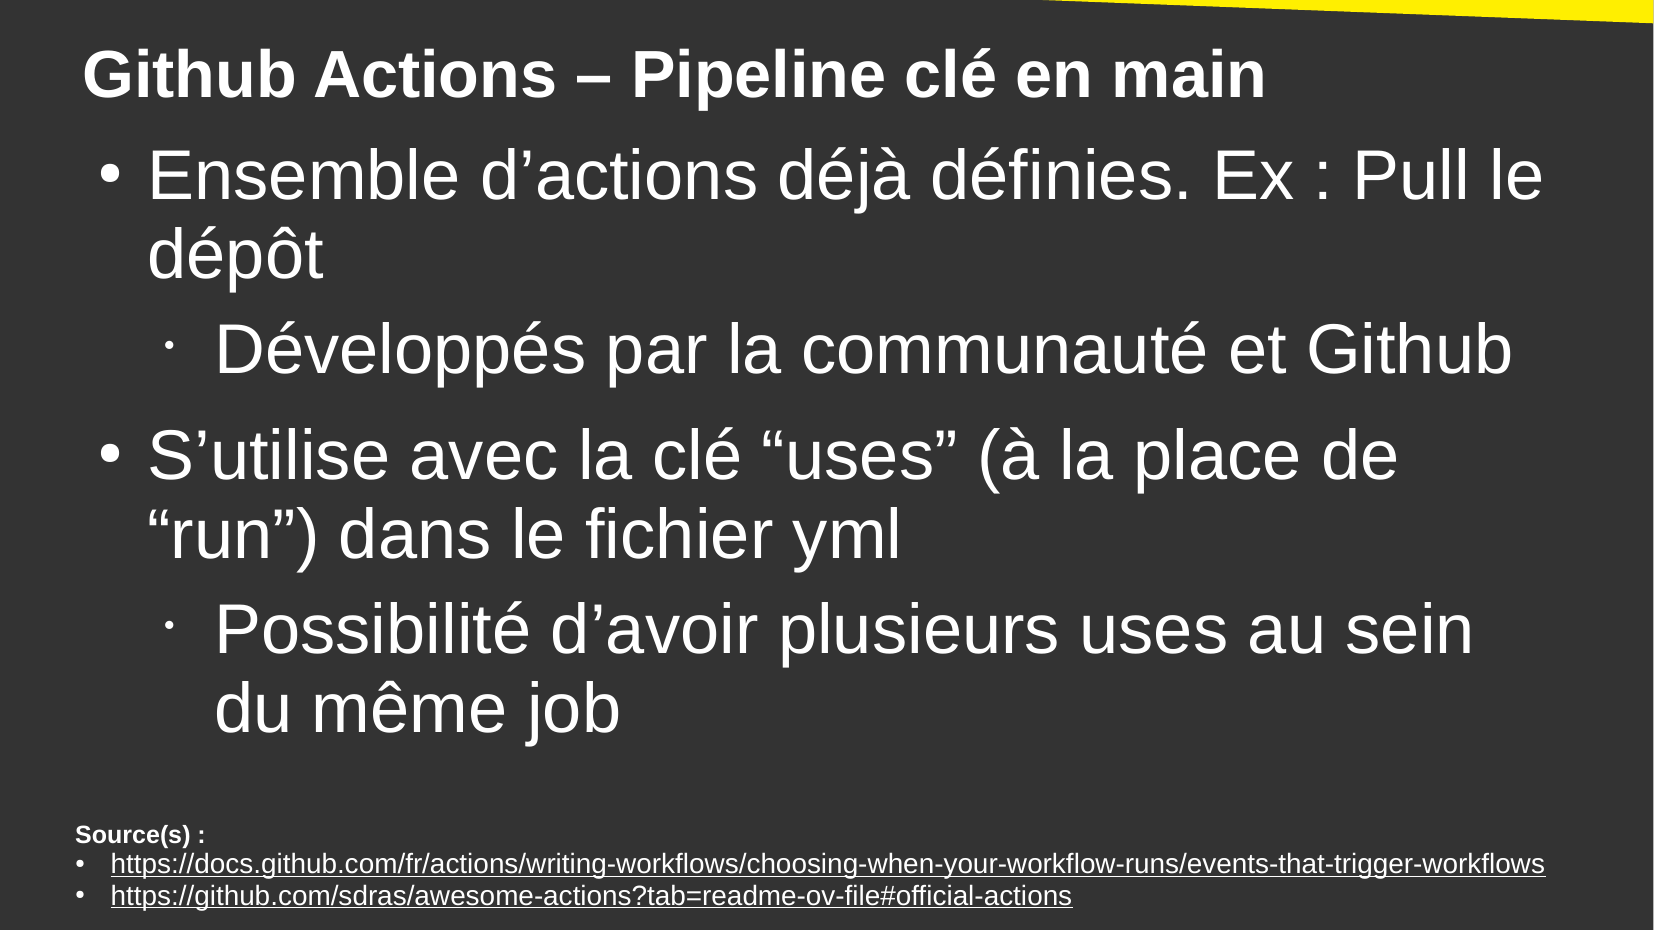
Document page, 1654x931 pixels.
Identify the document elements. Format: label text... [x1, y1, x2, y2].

text_box [1042, 0, 1654, 24]
title Github Actions – Pipeline clé en main [82, 37, 1441, 113]
list Ensemble d’actions déjà définies. Ex : Pull le dépôt Développés par la communauté et Github S’utilise avec la clé “uses” (à la place de “run”) dans le fichier yml Possibilité d’avoir plusieurs uses au sein du même job [80, 135, 1560, 756]
text_box Source(s) : https://docs.github.com/fr/actions/writing-workflows/choosing-when-your-workflow-runs/events-that-trigger-workflows https://github.com/sdras/awesome-actions?tab=readme-ov-file#official-actions [60, 812, 1607, 919]
